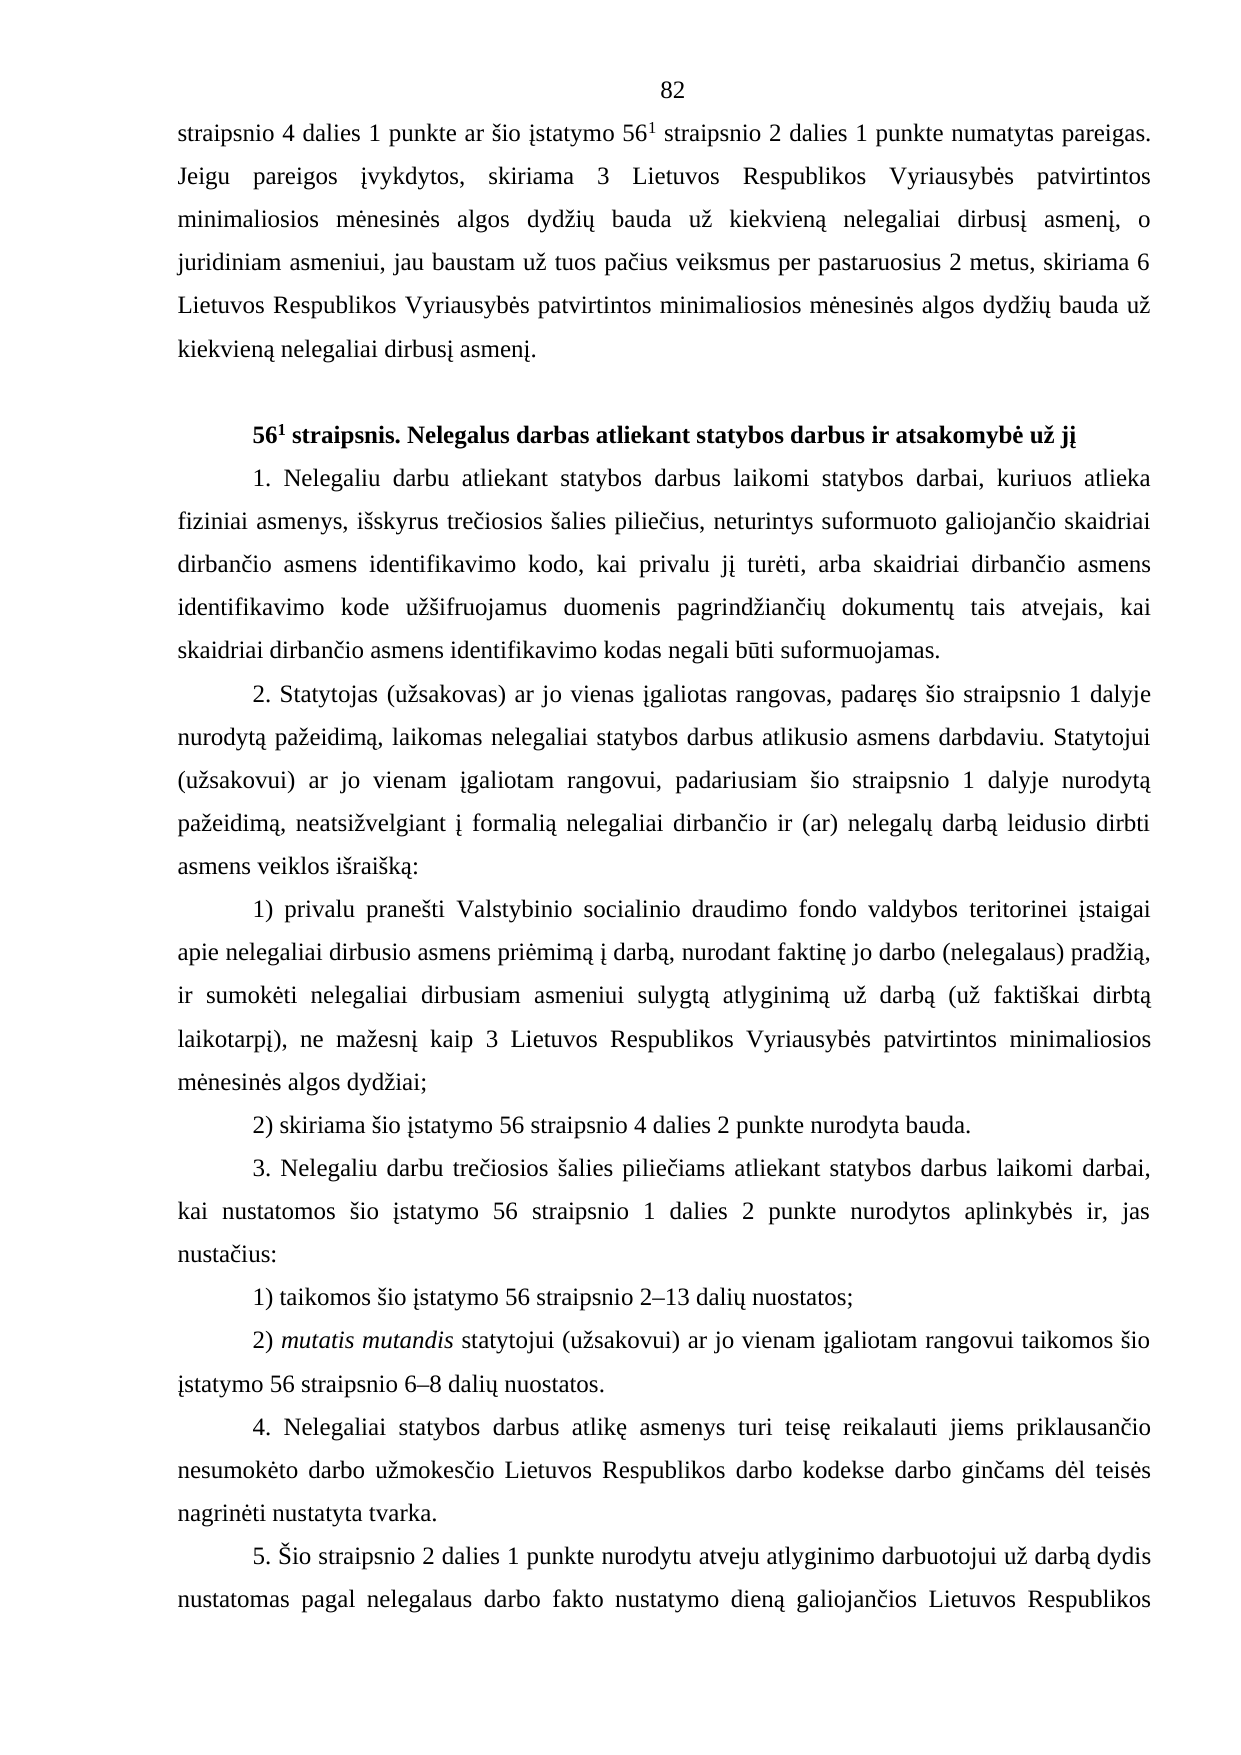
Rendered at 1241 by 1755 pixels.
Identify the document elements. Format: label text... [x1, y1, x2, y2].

text 1. Nelegaliu darbu atliekant statybos darbus laikomi statybos darbai, kuriuos atlieka fiziniai asmenys, išskyrus trečiosios šalies piliečius, neturintys suformuoto galiojančio skaidriai dirbančio asmens identifikavimo kodo, kai privalu jį turėti, arba skaidriai dirbančio asmens identifikavimo kode užšifruojamus duomenis pagrindžiančių dokumentų tais atvejais, kai skaidriai dirbančio asmens identifikavimo kodas negali būti suformuojamas. [177, 463, 1152, 664]
text 1) taikomos šio įstatymo 56 straipsnio 2–13 dalių nuostatos; [177, 1282, 1152, 1311]
text 2. Statytojas (užsakovas) ar jo vienas įgaliotas rangovas, padaręs šio straipsnio 1 dalyje nurodytą pažeidimą, laikomas nelegaliai statybos darbus atlikusio asmens darbdaviu. Statytojui (užsakovui) ar jo vienam įgaliotam rangovui, padariusiam šio straipsnio 1 dalyje nurodytą pažeidimą, neatsižvelgiant į formalią nelegaliai dirbančio ir (ar) nelegalų darbą leidusio dirbti asmens veiklos išraišką: [177, 679, 1152, 880]
text 4. Nelegaliai statybos darbus atlikę asmenys turi teisę reikalauti jiems priklausančio nesumokėto darbo užmokesčio Lietuvos Respublikos darbo kodekse darbo ginčams dėl teisės nagrinėti nustatyta tvarka. [177, 1412, 1152, 1527]
text 2) skiriama šio įstatymo 56 straipsnio 4 dalies 2 punkte nurodyta bauda. [177, 1110, 1152, 1139]
text 3. Nelegaliu darbu trečiosios šalies piliečiams atliekant statybos darbus laikomi darbai, kai nustatomos šio įstatymo 56 straipsnio 1 dalies 2 punkte nurodytos aplinkybės ir, jas nustačius: [177, 1153, 1152, 1268]
text 561 straipsnis. Nelegalus darbas atliekant statybos darbus ir atsakomybė už jį [177, 420, 1152, 449]
text 5. Šio straipsnio 2 dalies 1 punkte nurodytu atveju atlyginimo darbuotojui už darbą dydis nustatomas pagal nelegalaus darbo fakto nustatymo dieną galiojančios Lietuvos Respublikos [177, 1541, 1152, 1613]
text straipsnio 4 dalies 1 punkte ar šio įstatymo 561 straipsnio 2 dalies 1 punkte numatytas pareigas. Jeigu pareigos įvykdytos, skiriama 3 Lietuvos Respublikos Vyriausybės patvirtintos minimaliosios mėnesinės algos dydžių bauda už kiekvieną nelegaliai dirbusį asmenį, o juridiniam asmeniui, jau baustam už tuos pačius veiksmus per pastaruosius 2 metus, skiriama 6 Lietuvos Respublikos Vyriausybės patvirtintos minimaliosios mėnesinės algos dydžių bauda už kiekvieną nelegaliai dirbusį asmenį. [177, 118, 1152, 362]
text 2) mutatis mutandis statytojui (užsakovui) ar jo vienam įgaliotam rangovui taikomos šio įstatymo 56 straipsnio 6–8 dalių nuostatos. [177, 1326, 1152, 1397]
text 1) privalu pranešti Valstybinio socialinio draudimo fondo valdybos teritorinei įstaigai apie nelegaliai dirbusio asmens priėmimą į darbą, nurodant faktinę jo darbo (nelegalaus) pradžią, ir sumokėti nelegaliai dirbusiam asmeniui sulygtą atlyginimą už darbą (už faktiškai dirbtą laikotarpį), ne mažesnį kaip 3 Lietuvos Respublikos Vyriausybės patvirtintos minimaliosios mėnesinės algos dydžiai; [177, 894, 1152, 1096]
